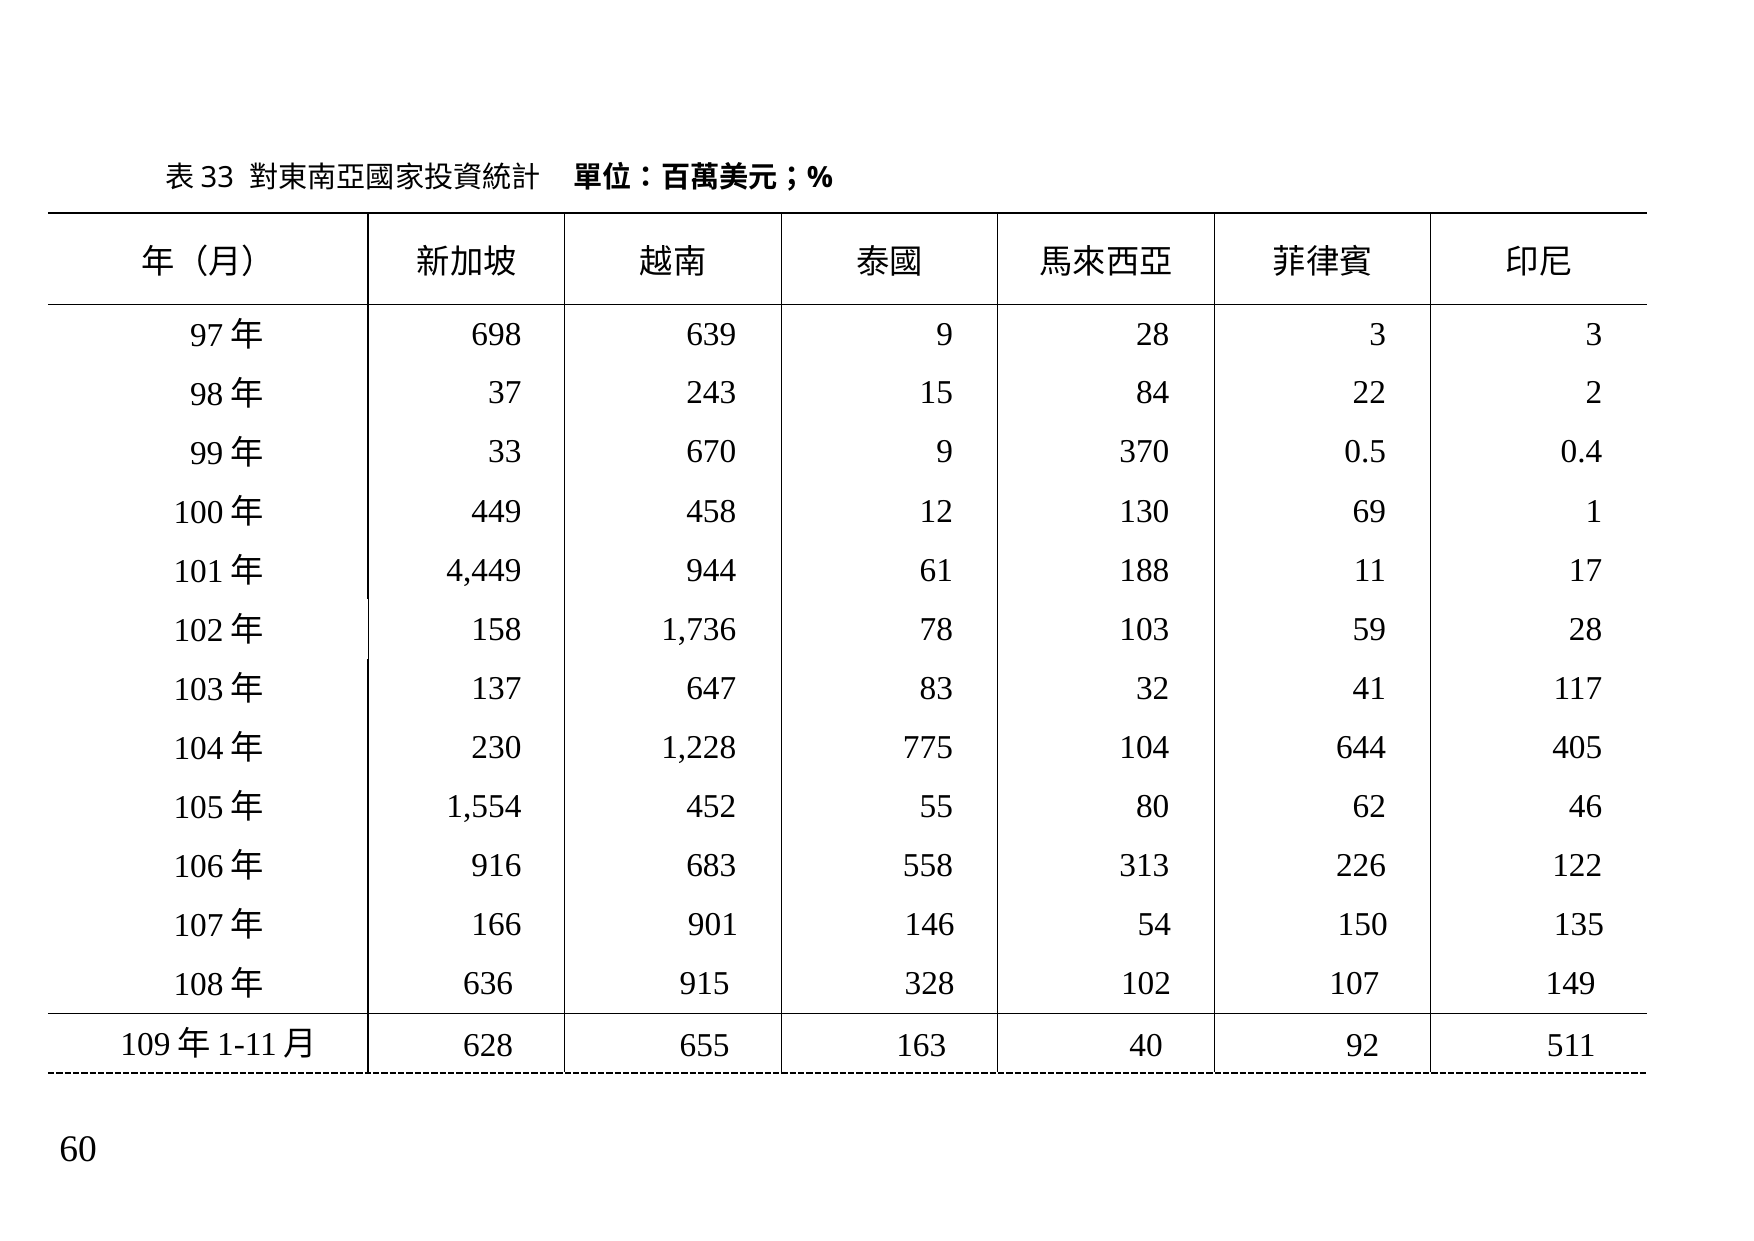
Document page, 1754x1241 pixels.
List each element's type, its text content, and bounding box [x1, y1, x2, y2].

table_cell 100年 [48, 481, 367, 540]
table_cell 9 [782, 422, 997, 481]
table_cell 226 [1215, 836, 1430, 895]
table_cell 32 [998, 659, 1214, 717]
table_cell 41 [1215, 659, 1430, 717]
table_cell 83 [782, 659, 997, 717]
table_cell 102 [998, 954, 1214, 1013]
table_cell 915 [565, 954, 781, 1013]
table_cell 78 [782, 599, 997, 658]
table_cell 628 [369, 1014, 564, 1072]
table_cell 458 [565, 481, 781, 540]
table_cell 1,228 [565, 718, 781, 777]
table_cell 150 [1215, 895, 1430, 954]
table_cell 137 [369, 659, 564, 717]
table_cell 104年 [48, 718, 367, 777]
table_cell 97年 [48, 305, 367, 363]
table_cell 916 [369, 836, 564, 895]
table_cell 639 [565, 305, 781, 363]
table_cell 107年 [48, 895, 367, 954]
table_cell 106年 [48, 836, 367, 895]
table_cell 149 [1431, 954, 1647, 1013]
table_cell 1 [1431, 481, 1647, 540]
table_cell 313 [998, 836, 1214, 895]
table_cell 166 [369, 895, 564, 954]
table_cell 15 [782, 363, 997, 422]
table_cell 3 [1215, 305, 1430, 363]
table_cell 17 [1431, 540, 1647, 599]
table_cell 103 [998, 599, 1214, 658]
table_cell 944 [565, 540, 781, 599]
table_cell 135 [1431, 895, 1647, 954]
table_cell 69 [1215, 481, 1430, 540]
table_cell 4,449 [369, 540, 564, 599]
table_header 菲律賓 [1215, 214, 1430, 304]
table_cell 12 [782, 481, 997, 540]
table_cell 1,554 [369, 777, 564, 836]
table_cell 0.4 [1431, 422, 1647, 481]
table_cell 107 [1215, 954, 1430, 1013]
table_cell 655 [565, 1014, 781, 1072]
table_cell 109年1-11月 [48, 1014, 367, 1072]
table_cell 33 [369, 422, 564, 481]
table_header 越南 [565, 214, 781, 304]
table_cell 105年 [48, 777, 367, 836]
table_cell 104 [998, 718, 1214, 777]
table_cell 46 [1431, 777, 1647, 836]
table_cell 0.5 [1215, 422, 1430, 481]
table_cell 9 [782, 305, 997, 363]
table_header 印尼 [1431, 214, 1647, 304]
table_cell 61 [782, 540, 997, 599]
table_cell 11 [1215, 540, 1430, 599]
table_cell 636 [369, 954, 564, 1013]
table_cell 698 [369, 305, 564, 363]
table_cell 158 [369, 599, 564, 658]
table_cell 243 [565, 363, 781, 422]
table_cell 80 [998, 777, 1214, 836]
table_cell 188 [998, 540, 1214, 599]
table_cell 28 [998, 305, 1214, 363]
table_header 馬來西亞 [998, 214, 1214, 304]
table_cell 901 [565, 895, 781, 954]
subtitle 表33 對東南亞國家投資統計 單位：百萬美元；% [59, 137, 1636, 212]
table_cell 670 [565, 422, 781, 481]
table_cell 28 [1431, 599, 1647, 658]
table_cell 644 [1215, 718, 1430, 777]
table_cell 449 [369, 481, 564, 540]
table_cell 683 [565, 836, 781, 895]
table_cell 122 [1431, 836, 1647, 895]
table_cell 370 [998, 422, 1214, 481]
table_cell 117 [1431, 659, 1647, 717]
table_cell 1,736 [565, 599, 781, 658]
table_cell 101年 [48, 540, 367, 599]
table_header 年（月） [48, 214, 367, 304]
table_cell 84 [998, 363, 1214, 422]
table_cell 130 [998, 481, 1214, 540]
table_cell 103年 [48, 659, 367, 717]
table_cell 230 [369, 718, 564, 777]
table_cell 3 [1431, 305, 1647, 363]
table_cell 405 [1431, 718, 1647, 777]
table_cell 99年 [48, 422, 367, 481]
table_cell 55 [782, 777, 997, 836]
table_cell 59 [1215, 599, 1430, 658]
table_cell 2 [1431, 363, 1647, 422]
table_cell 37 [369, 363, 564, 422]
table_cell 452 [565, 777, 781, 836]
table_cell 511 [1431, 1014, 1647, 1072]
table_cell 163 [782, 1014, 997, 1072]
table_cell 775 [782, 718, 997, 777]
table_cell 558 [782, 836, 997, 895]
table_cell 98年 [48, 363, 367, 422]
table_header 新加坡 [369, 214, 564, 304]
table_cell 328 [782, 954, 997, 1013]
table_cell 108年 [48, 954, 367, 1013]
table_cell 647 [565, 659, 781, 717]
table_cell 54 [998, 895, 1214, 954]
table_cell 146 [782, 895, 997, 954]
table_header 泰國 [782, 214, 997, 304]
table_cell 102年 [48, 599, 368, 658]
table_cell 22 [1215, 363, 1430, 422]
table_cell 40 [998, 1014, 1214, 1072]
table_cell 92 [1215, 1014, 1430, 1072]
table_cell 62 [1215, 777, 1430, 836]
